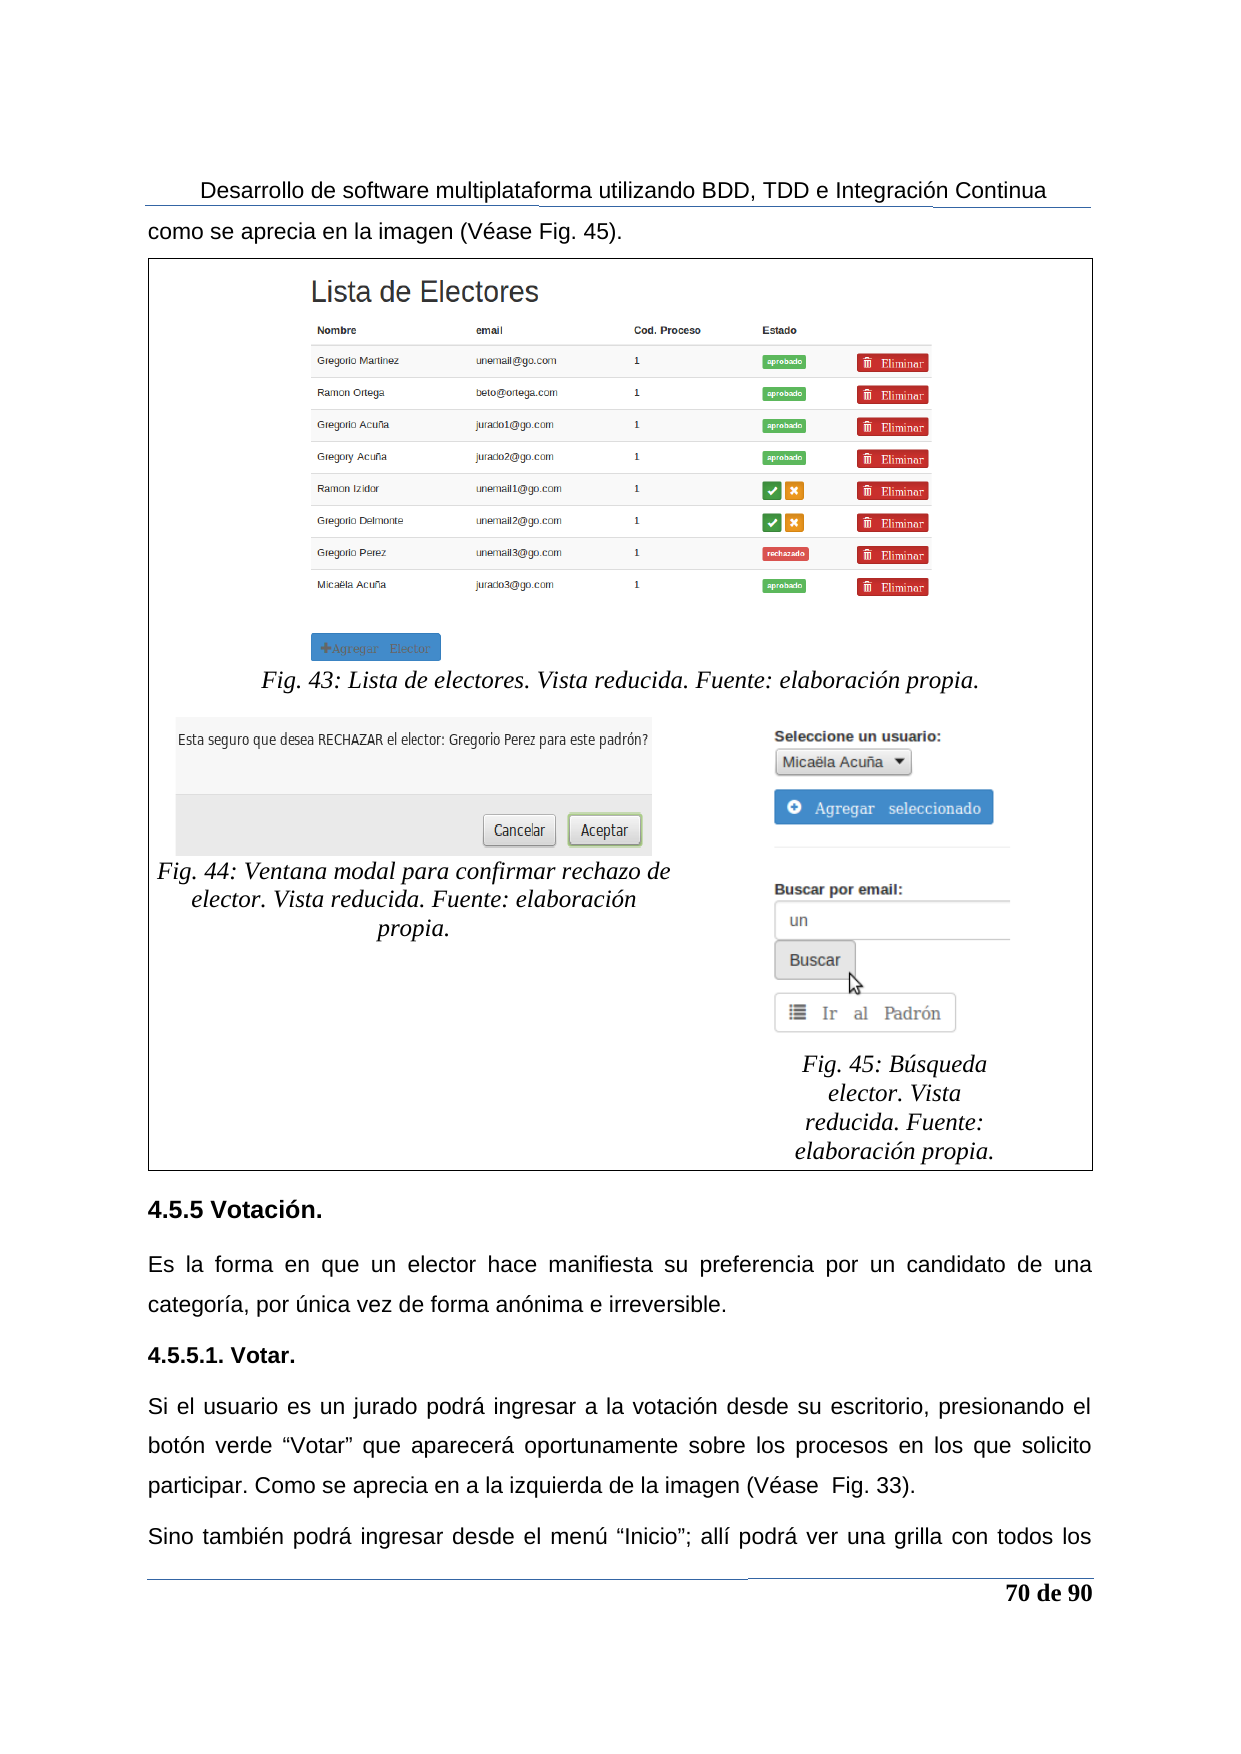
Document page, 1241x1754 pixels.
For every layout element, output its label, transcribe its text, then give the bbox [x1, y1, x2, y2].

subtitle 4.5.5 Votación. [148, 1195, 1093, 1224]
picture [175, 717, 652, 856]
picture [308, 276, 932, 665]
text Si el usuario es un jurado podrá ingresar a la votación desde su escritorio, presionando el botón verde “Votar” que aparecerá oportunamente sobre los procesos en los que solicito participar. Como se aprecia en a la izquierda de la imagen (Véase Fig. 33). [148, 1393, 1093, 1498]
table_cell [1011, 718, 1092, 1049]
list Es la forma en que un elector hace manifiesta su preferencia por un candidato de una categoría, por única vez de forma anónima e irreversible. [148, 1251, 1093, 1317]
list 4.5.5.1. Votar. [148, 1342, 1093, 1368]
table_cell [149, 718, 697, 1170]
table_cell [149, 699, 697, 717]
picture [764, 717, 1011, 1050]
text como se aprecia en la imagen (Véase Fig. 45). [148, 218, 1093, 245]
text Sino también podrá ingresar desde el menú “Inicio”; allí podrá ver una grilla con todos los [148, 1523, 1093, 1549]
table_header [149, 259, 1092, 699]
table_cell [697, 1050, 1092, 1170]
table_cell [697, 699, 1092, 717]
table_cell [697, 718, 764, 1049]
